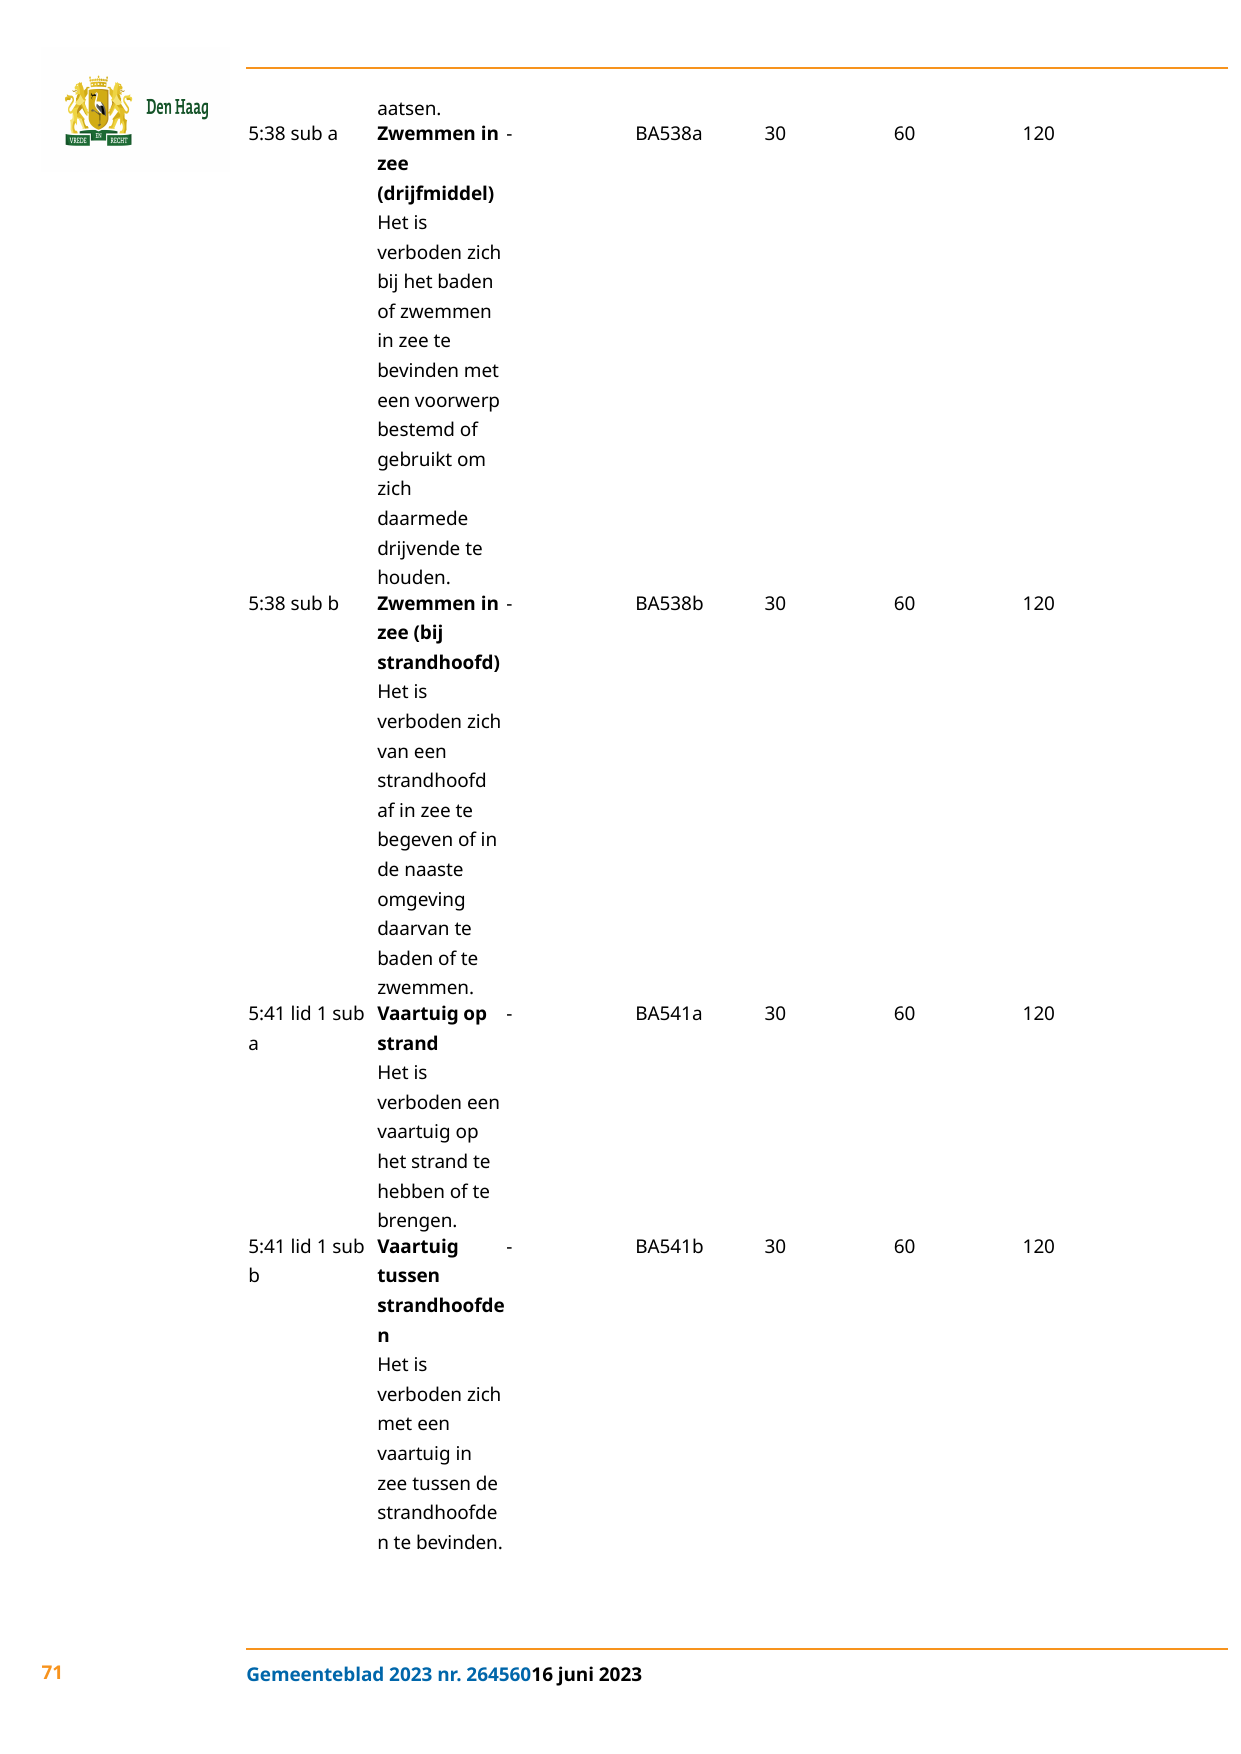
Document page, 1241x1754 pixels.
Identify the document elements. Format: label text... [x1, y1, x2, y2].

table_cell Zwemmen in zee (bij strandhoofd) Het is verboden zich van een strandhoofd af in zee te begeven of in de naaste omgeving daarvan te baden of te zwemmen. [377, 590, 506, 1000]
table_cell 30 [764, 121, 893, 590]
table_cell 5:38 sub b [248, 590, 377, 1000]
table_cell aatsen. [377, 95, 506, 121]
table_cell 30 [764, 1000, 893, 1233]
table_cell - [506, 1233, 635, 1555]
table_cell 60 [894, 121, 1022, 590]
table_cell 30 [764, 1233, 893, 1555]
table_cell [635, 95, 764, 121]
table_cell [1023, 95, 1152, 121]
table_cell 120 [1023, 1000, 1152, 1233]
table_cell 60 [894, 590, 1022, 1000]
table_cell 5:41 lid 1 sub a [248, 1000, 377, 1233]
picture [41, 47, 231, 172]
table_cell 30 [764, 590, 893, 1000]
table_cell - [506, 1000, 635, 1233]
table_cell - [506, 590, 635, 1000]
table_cell - [506, 121, 635, 590]
table_cell BA541a [635, 1000, 764, 1233]
table_cell 120 [1023, 121, 1152, 590]
table_cell Vaartuig op strand Het is verboden een vaartuig op het strand te hebben of te brengen. [377, 1000, 506, 1233]
table_cell 5:38 sub a [248, 121, 377, 590]
table_cell 60 [894, 1000, 1022, 1233]
table_cell Zwemmen in zee (drijfmiddel) Het is verboden zich bij het baden of zwemmen in zee te bevinden met een voorwerp bestemd of gebruikt om zich daarmede drijvende te houden. [377, 121, 506, 590]
table_cell BA538a [635, 121, 764, 590]
table_cell 120 [1023, 1233, 1152, 1555]
table_cell 120 [1023, 590, 1152, 1000]
table_cell [248, 95, 377, 121]
table_cell [894, 95, 1022, 121]
table_cell 60 [894, 1233, 1022, 1555]
table_cell BA538b [635, 590, 764, 1000]
table_cell [764, 95, 893, 121]
table_cell BA541b [635, 1233, 764, 1555]
table_cell Vaartuig tussen strandhoofden Het is verboden zich met een vaartuig in zee tussen de strandhoofden te bevinden. [377, 1233, 506, 1555]
table_cell - [506, 95, 635, 121]
table_cell 5:41 lid 1 sub b [248, 1233, 377, 1555]
